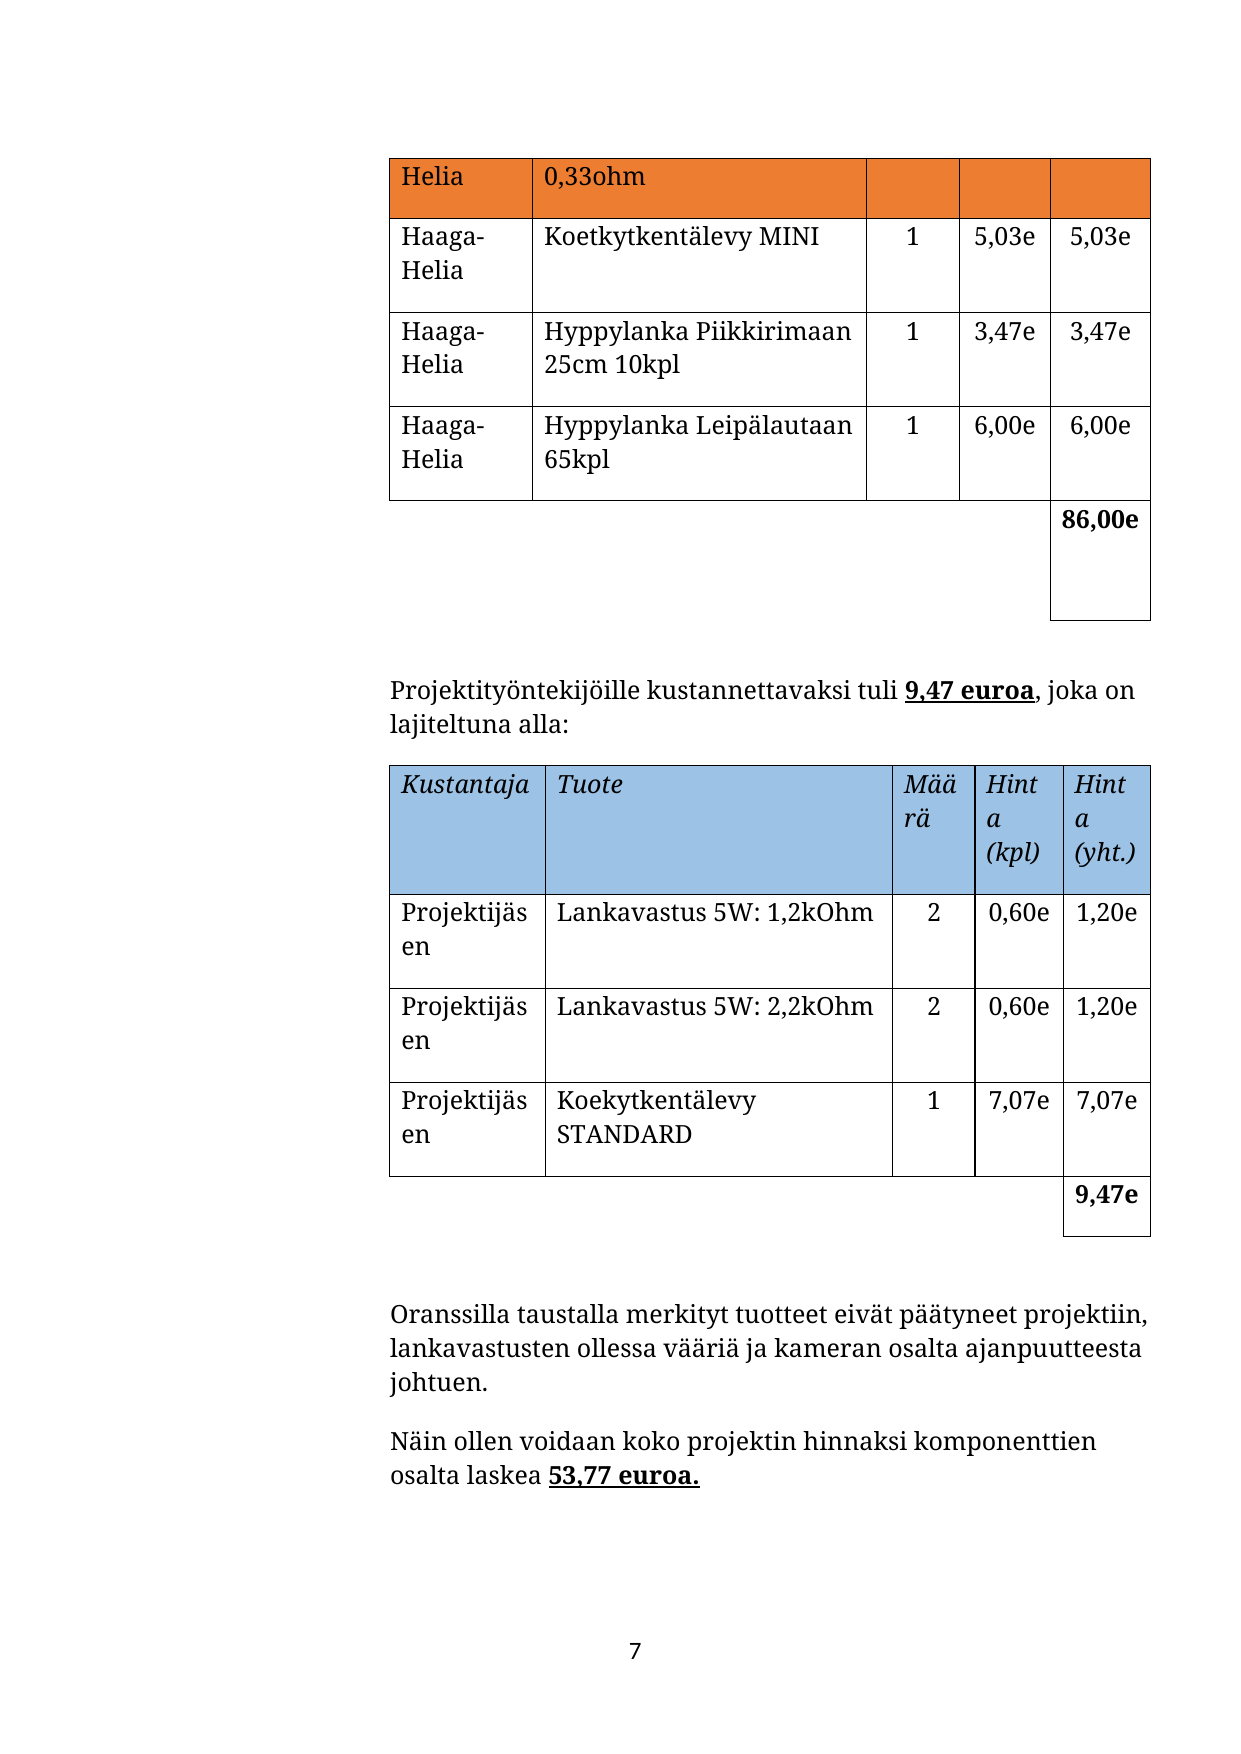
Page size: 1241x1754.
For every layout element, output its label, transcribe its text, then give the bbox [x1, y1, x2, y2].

table_cell [893, 1177, 975, 1236]
table_cell 9,47e [1064, 1177, 1150, 1236]
table_cell 2 [893, 895, 974, 988]
table_cell Lankavastus 5W: 1,2kOhm [546, 895, 892, 988]
table_cell 1,20e [1064, 989, 1150, 1082]
text Oranssilla taustalla merkityt tuotteet eivät päätyneet projektiin, lankavastusten ollessa vääriä ja kameran osalta ajanpuutteesta johtuen. [390, 1296, 1152, 1398]
table_cell [867, 159, 959, 218]
table_cell [1051, 159, 1150, 218]
table_cell 6,00e [960, 407, 1050, 500]
table_header Kustantaja [390, 766, 545, 894]
table_cell 1 [867, 219, 959, 312]
table_cell Haaga-Helia [390, 313, 532, 406]
table_cell [960, 159, 1050, 218]
table_cell Projektijäsen [390, 1083, 545, 1176]
table_cell Haaga-Helia [390, 407, 532, 500]
table_cell Lankavastus 5W: 2,2kOhm [546, 989, 892, 1082]
table_cell 6,00e [1051, 407, 1150, 500]
text Projektityöntekijöille kustannettavaksi tuli 9,47 euroa, joka on lajiteltuna alla: [390, 672, 1152, 740]
table_header Määrä [893, 766, 974, 894]
table_cell 0,33ohm [533, 159, 866, 218]
table_cell [390, 1177, 545, 1236]
table_cell 1,20e [1064, 895, 1150, 988]
table_cell [533, 501, 866, 619]
table_cell Koekytkentälevy STANDARD [546, 1083, 892, 1176]
table_cell 1 [893, 1083, 974, 1176]
table_cell 7,07e [976, 1083, 1063, 1176]
text Näin ollen voidaan koko projektin hinnaksi komponenttien osalta laskea 53,77 euroa. [390, 1423, 1152, 1492]
table_cell Helia [390, 159, 532, 218]
table_cell [975, 1177, 1063, 1236]
table_cell 1 [867, 313, 959, 406]
table_cell Koetkytkentälevy MINI [533, 219, 866, 312]
table_cell Hyppylanka Piikkirimaan 25cm 10kpl [533, 313, 866, 406]
table_cell 0,60e [976, 989, 1063, 1082]
table_cell 7,07e [1064, 1083, 1150, 1176]
table_cell [390, 501, 533, 619]
table_cell [866, 501, 959, 619]
table_cell 3,47e [1051, 313, 1150, 406]
table_cell 5,03e [1051, 219, 1150, 312]
table_cell 5,03e [960, 219, 1050, 312]
table_header Tuote [546, 766, 892, 894]
table_cell 86,00e [1051, 501, 1150, 619]
table_cell Haaga-Helia [390, 219, 532, 312]
table_cell [959, 501, 1050, 619]
table_header Hinta (kpl) [976, 766, 1063, 894]
table_cell 3,47e [960, 313, 1050, 406]
table_cell 2 [893, 989, 974, 1082]
table_cell Projektijäsen [390, 895, 545, 988]
table_header Hinta (yht.) [1064, 766, 1150, 894]
table_cell Projektijäsen [390, 989, 545, 1082]
table_cell 0,60e [976, 895, 1063, 988]
table_cell Hyppylanka Leipälautaan 65kpl [533, 407, 866, 500]
table_cell 1 [867, 407, 959, 500]
table_cell [545, 1177, 893, 1236]
